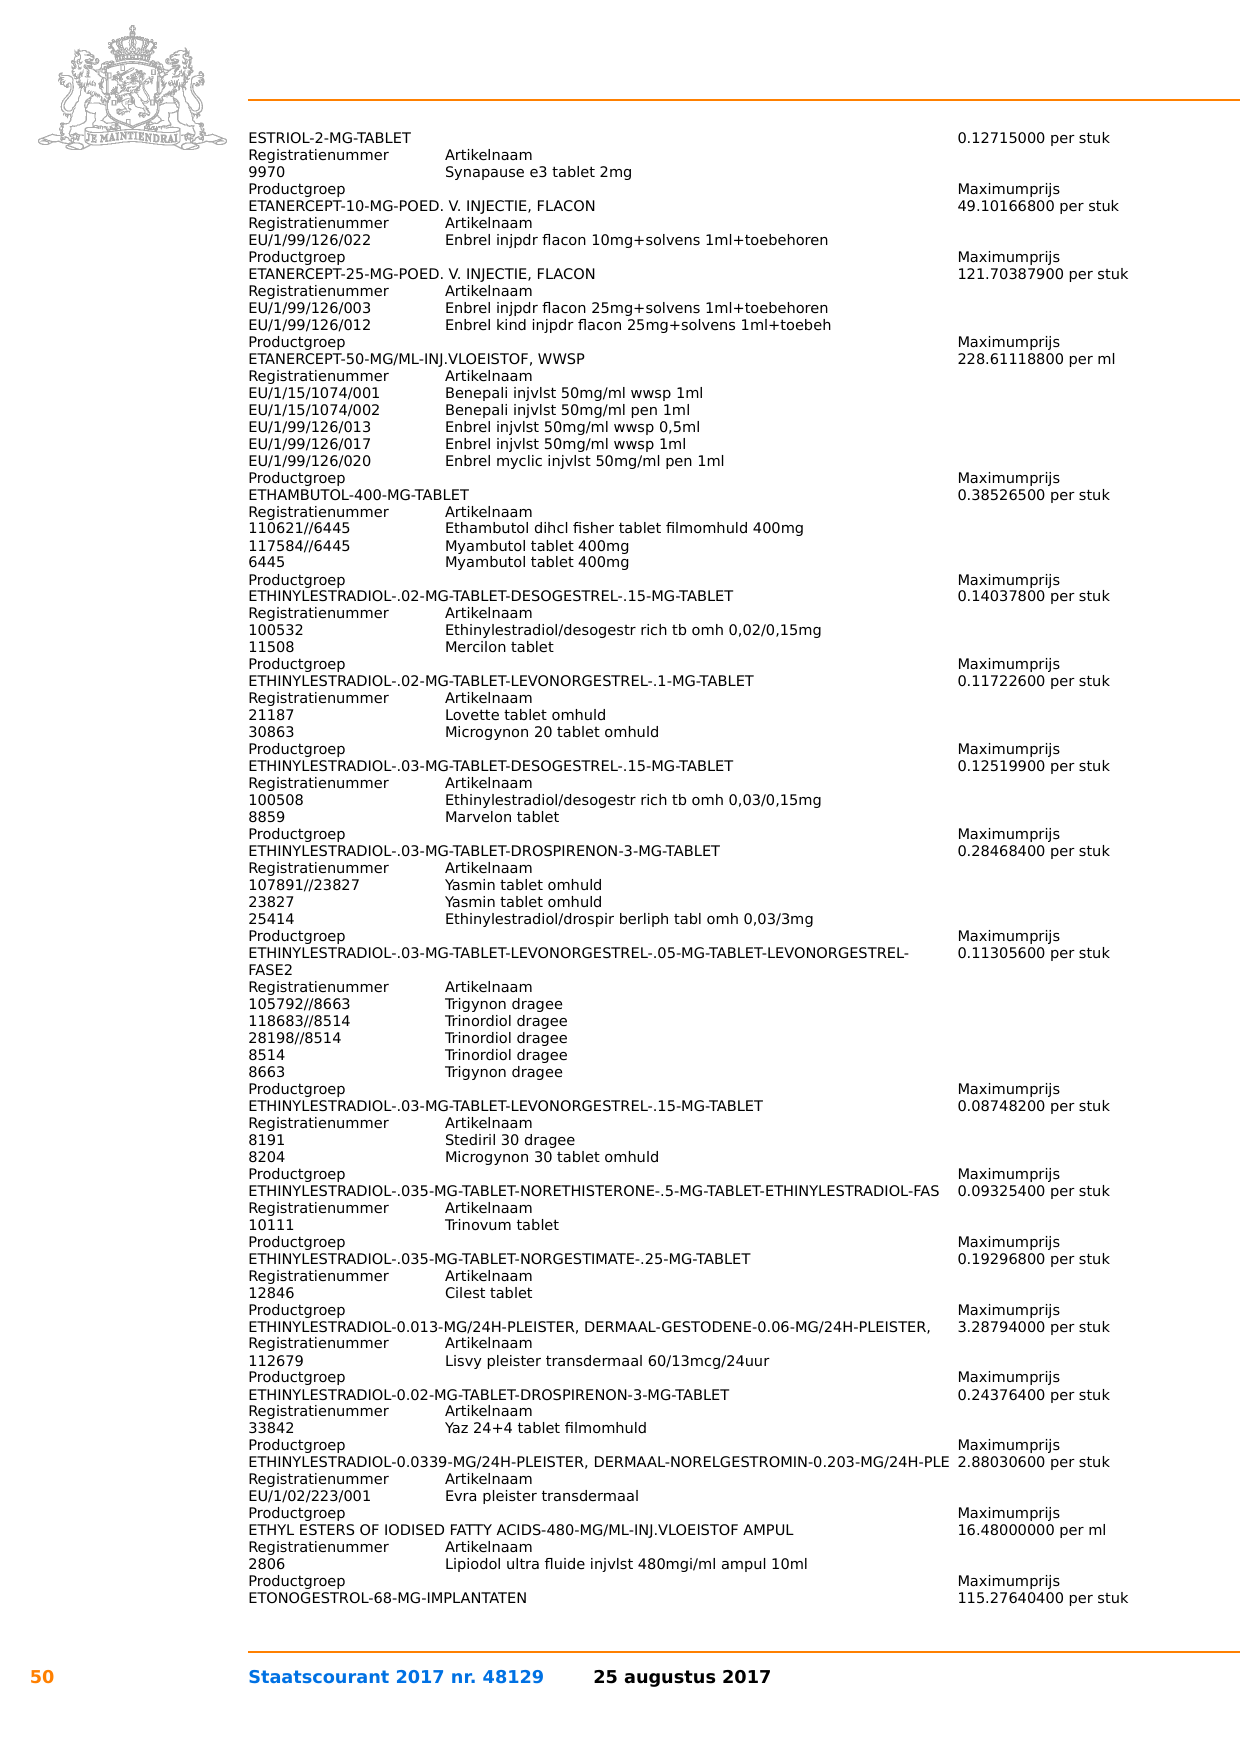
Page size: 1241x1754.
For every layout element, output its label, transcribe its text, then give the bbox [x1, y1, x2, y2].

table_cell [951, 147, 1163, 164]
table_cell 33842 [248, 1420, 439, 1437]
table_cell [951, 1539, 1163, 1556]
table_cell Maximumprijs [951, 470, 1163, 486]
table_cell [951, 639, 1163, 656]
table_cell [439, 1573, 951, 1590]
table_cell Registratienummer [248, 1539, 439, 1556]
table_cell 0.12519900 per stuk [951, 758, 1163, 775]
table_cell [951, 453, 1163, 469]
table_cell [951, 300, 1163, 317]
table_cell Registratienummer [248, 147, 439, 164]
table_cell 0.09325400 per stuk [951, 1183, 1163, 1199]
table_cell Maximumprijs [951, 334, 1163, 351]
table_cell [951, 402, 1163, 418]
table_cell 28198//8514 [248, 1030, 439, 1047]
table_cell ETONOGESTROL-68-MG-IMPLANTATEN [248, 1590, 951, 1607]
table_cell ETHINYLESTRADIOL-.03-MG-TABLET-LEVONORGESTREL-.05-MG-TABLET-LEVONORGESTREL-FASE2 [248, 945, 951, 979]
table_cell [439, 470, 951, 486]
table_cell Maximumprijs [951, 1505, 1163, 1522]
table_cell [439, 928, 951, 945]
table_cell [951, 368, 1163, 384]
table_cell ETANERCEPT-10-MG-POED. V. INJECTIE, FLACON [248, 198, 951, 215]
table_cell [951, 232, 1163, 249]
table_cell EU/1/99/126/013 [248, 419, 439, 436]
table_cell Productgroep [248, 181, 439, 198]
table_cell 100532 [248, 622, 439, 639]
table_cell 23827 [248, 894, 439, 911]
table_cell Maximumprijs [951, 1369, 1163, 1386]
table_cell 118683//8514 [248, 1013, 439, 1030]
table_cell Ethambutol dihcl fisher tablet filmomhuld 400mg [439, 520, 951, 537]
table_cell [439, 1369, 951, 1386]
table_cell [951, 605, 1163, 622]
table_cell Registratienummer [248, 605, 439, 622]
table_cell Benepali injvlst 50mg/ml pen 1ml [439, 402, 951, 418]
table_cell [951, 1013, 1163, 1030]
table_cell Registratienummer [248, 690, 439, 707]
table_cell 10111 [248, 1217, 439, 1233]
table_cell Maximumprijs [951, 249, 1163, 266]
table_cell Stediril 30 dragee [439, 1132, 951, 1149]
table_cell 0.19296800 per stuk [951, 1251, 1163, 1267]
table_cell [951, 911, 1163, 928]
table_cell Lovette tablet omhuld [439, 707, 951, 724]
table_cell ETHINYLESTRADIOL-.035-MG-TABLET-NORETHISTERONE-.5-MG-TABLET-ETHINYLESTRADIOL-FAS [248, 1183, 951, 1199]
table_cell 121.70387900 per stuk [951, 266, 1163, 283]
table_cell Productgroep [248, 1234, 439, 1251]
table_cell Artikelnaam [439, 1115, 951, 1132]
table_cell ETHINYLESTRADIOL-0.02-MG-TABLET-DROSPIRENON-3-MG-TABLET [248, 1386, 951, 1403]
table_cell Productgroep [248, 928, 439, 945]
table_cell Productgroep [248, 1573, 439, 1590]
table_cell [951, 317, 1163, 334]
table_cell Microgynon 30 tablet omhuld [439, 1149, 951, 1166]
table_cell Artikelnaam [439, 1200, 951, 1217]
table_cell [951, 1488, 1163, 1505]
table_cell Productgroep [248, 1369, 439, 1386]
table_cell [951, 385, 1163, 402]
table_cell Lipiodol ultra fluide injvlst 480mgi/ml ampul 10ml [439, 1556, 951, 1573]
table_cell Trinordiol dragee [439, 1013, 951, 1030]
table_cell Artikelnaam [439, 283, 951, 300]
table_cell EU/1/02/223/001 [248, 1488, 439, 1505]
table_cell Yasmin tablet omhuld [439, 894, 951, 911]
table_cell 8859 [248, 809, 439, 826]
table_cell [951, 690, 1163, 707]
table_cell Maximumprijs [951, 181, 1163, 198]
table_cell 0.08748200 per stuk [951, 1098, 1163, 1115]
table_cell 0.12715000 per stuk [951, 130, 1163, 147]
table_cell 105792//8663 [248, 996, 439, 1013]
table_cell 9970 [248, 164, 439, 181]
table_cell [439, 1081, 951, 1098]
table_cell [951, 1047, 1163, 1064]
table_cell [951, 1200, 1163, 1217]
table_cell Registratienummer [248, 979, 439, 996]
picture [38, 25, 227, 150]
table_cell Maximumprijs [951, 1234, 1163, 1251]
table_cell [951, 1403, 1163, 1420]
table_cell Enbrel kind injpdr flacon 25mg+solvens 1ml+toebeh [439, 317, 951, 334]
table_cell Lisvy pleister transdermaal 60/13mcg/24uur [439, 1353, 951, 1369]
table_cell [951, 860, 1163, 877]
table_cell [439, 249, 951, 266]
table_cell [951, 1115, 1163, 1132]
table_cell Artikelnaam [439, 1539, 951, 1556]
table_cell [439, 741, 951, 758]
table_cell [439, 1166, 951, 1183]
table_cell [951, 877, 1163, 894]
table_cell [951, 504, 1163, 520]
table_cell 0.11305600 per stuk [951, 945, 1163, 979]
table_cell [951, 538, 1163, 554]
table_cell [439, 1234, 951, 1251]
table_cell 100508 [248, 792, 439, 809]
table_cell 117584//6445 [248, 538, 439, 554]
table_cell [439, 1437, 951, 1454]
table_cell 110621//6445 [248, 520, 439, 537]
table_cell Artikelnaam [439, 504, 951, 520]
table_cell [951, 775, 1163, 792]
table_cell Artikelnaam [439, 147, 951, 164]
table_cell Maximumprijs [951, 571, 1163, 588]
table_cell [951, 792, 1163, 809]
table_cell ETHINYLESTRADIOL-.02-MG-TABLET-LEVONORGESTREL-.1-MG-TABLET [248, 673, 951, 690]
table_cell 3.28794000 per stuk [951, 1319, 1163, 1335]
table_cell Productgroep [248, 1505, 439, 1522]
table_cell Registratienummer [248, 215, 439, 232]
table_cell Registratienummer [248, 860, 439, 877]
table_cell EU/1/99/126/012 [248, 317, 439, 334]
table_cell Ethinylestradiol/desogestr rich tb omh 0,02/0,15mg [439, 622, 951, 639]
table_cell ETHYL ESTERS OF IODISED FATTY ACIDS-480-MG/ML-INJ.VLOEISTOF AMPUL [248, 1522, 951, 1539]
table_cell Artikelnaam [439, 690, 951, 707]
table_cell [951, 707, 1163, 724]
table_cell 0.38526500 per stuk [951, 486, 1163, 503]
table_cell Artikelnaam [439, 1335, 951, 1352]
table_cell 8191 [248, 1132, 439, 1149]
table_cell EU/1/15/1074/002 [248, 402, 439, 418]
table_cell Artikelnaam [439, 1403, 951, 1420]
table_cell [951, 979, 1163, 996]
table_cell Myambutol tablet 400mg [439, 554, 951, 571]
table_cell Registratienummer [248, 283, 439, 300]
table_cell ETHINYLESTRADIOL-.03-MG-TABLET-DESOGESTREL-.15-MG-TABLET [248, 758, 951, 775]
table_cell 49.10166800 per stuk [951, 198, 1163, 215]
table_cell 228.61118800 per ml [951, 351, 1163, 368]
table_cell Artikelnaam [439, 215, 951, 232]
table_cell Microgynon 20 tablet omhuld [439, 724, 951, 741]
table_cell ETHINYLESTRADIOL-.02-MG-TABLET-DESOGESTREL-.15-MG-TABLET [248, 588, 951, 605]
table_cell Productgroep [248, 1437, 439, 1454]
table_cell Myambutol tablet 400mg [439, 538, 951, 554]
table_cell [439, 571, 951, 588]
table_cell 115.27640400 per stuk [951, 1590, 1163, 1607]
table_cell 0.24376400 per stuk [951, 1386, 1163, 1403]
table_cell [951, 996, 1163, 1013]
table_cell EU/1/99/126/020 [248, 453, 439, 469]
table_cell Artikelnaam [439, 1471, 951, 1488]
table_cell [951, 1132, 1163, 1149]
table_cell Productgroep [248, 1081, 439, 1098]
table_cell [951, 419, 1163, 436]
table_cell 112679 [248, 1353, 439, 1369]
table_cell 30863 [248, 724, 439, 741]
table_cell Registratienummer [248, 1268, 439, 1284]
table_cell Enbrel injpdr flacon 25mg+solvens 1ml+toebehoren [439, 300, 951, 317]
table_cell 0.11722600 per stuk [951, 673, 1163, 690]
table_cell Artikelnaam [439, 368, 951, 384]
table_cell Trinordiol dragee [439, 1047, 951, 1064]
table_cell ESTRIOL-2-MG-TABLET [248, 130, 951, 147]
table_cell Evra pleister transdermaal [439, 1488, 951, 1505]
table_cell 2806 [248, 1556, 439, 1573]
table_cell [951, 1420, 1163, 1437]
table_cell Productgroep [248, 571, 439, 588]
table_cell [951, 1335, 1163, 1352]
table_cell Registratienummer [248, 1115, 439, 1132]
table_cell Trinordiol dragee [439, 1030, 951, 1047]
table_cell Artikelnaam [439, 775, 951, 792]
table_cell Enbrel injpdr flacon 10mg+solvens 1ml+toebehoren [439, 232, 951, 249]
table_cell Productgroep [248, 249, 439, 266]
table_cell [439, 1301, 951, 1318]
table_cell Registratienummer [248, 1200, 439, 1217]
table_cell [951, 1217, 1163, 1233]
table_cell ETANERCEPT-50-MG/ML-INJ.VLOEISTOF, WWSP [248, 351, 951, 368]
table_cell Synapause e3 tablet 2mg [439, 164, 951, 181]
table_cell [951, 1556, 1163, 1573]
table_cell [951, 520, 1163, 537]
table_cell Maximumprijs [951, 656, 1163, 673]
table_cell [951, 1064, 1163, 1081]
table_cell Maximumprijs [951, 1301, 1163, 1318]
table_cell Enbrel myclic injvlst 50mg/ml pen 1ml [439, 453, 951, 469]
table_cell [951, 622, 1163, 639]
table_cell Artikelnaam [439, 605, 951, 622]
table_cell Maximumprijs [951, 741, 1163, 758]
table_cell Productgroep [248, 470, 439, 486]
table_cell 16.48000000 per ml [951, 1522, 1163, 1539]
table_cell Yaz 24+4 tablet filmomhuld [439, 1420, 951, 1437]
table_cell [439, 334, 951, 351]
table_cell Registratienummer [248, 1471, 439, 1488]
table_cell 107891//23827 [248, 877, 439, 894]
table_cell Registratienummer [248, 1403, 439, 1420]
table_cell 8663 [248, 1064, 439, 1081]
table_cell EU/1/15/1074/001 [248, 385, 439, 402]
table_cell 21187 [248, 707, 439, 724]
table_cell Registratienummer [248, 504, 439, 520]
table_cell Maximumprijs [951, 826, 1163, 843]
table_cell [951, 215, 1163, 232]
table_cell 12846 [248, 1285, 439, 1301]
table_cell [951, 1268, 1163, 1284]
table_cell [951, 809, 1163, 826]
table_cell 2.88030600 per stuk [951, 1454, 1163, 1471]
table_cell Trinovum tablet [439, 1217, 951, 1233]
table_cell ETHINYLESTRADIOL-.035-MG-TABLET-NORGESTIMATE-.25-MG-TABLET [248, 1251, 951, 1267]
table_cell Cilest tablet [439, 1285, 951, 1301]
table_cell Maximumprijs [951, 1166, 1163, 1183]
table_cell ETHINYLESTRADIOL-.03-MG-TABLET-LEVONORGESTREL-.15-MG-TABLET [248, 1098, 951, 1115]
table_cell Productgroep [248, 1301, 439, 1318]
table_cell [439, 656, 951, 673]
table_cell [439, 826, 951, 843]
table_cell Maximumprijs [951, 928, 1163, 945]
table_cell EU/1/99/126/017 [248, 436, 439, 452]
table_cell Productgroep [248, 741, 439, 758]
table_cell Registratienummer [248, 775, 439, 792]
table_cell [951, 724, 1163, 741]
table_cell Benepali injvlst 50mg/ml wwsp 1ml [439, 385, 951, 402]
table_cell [951, 1471, 1163, 1488]
table_cell [951, 1149, 1163, 1166]
table_cell 11508 [248, 639, 439, 656]
table_cell Registratienummer [248, 368, 439, 384]
table_cell ETHINYLESTRADIOL-0.0339-MG/24H-PLEISTER, DERMAAL-NORELGESTROMIN-0.203-MG/24H-PLE [248, 1454, 951, 1471]
table_cell ETHINYLESTRADIOL-.03-MG-TABLET-DROSPIRENON-3-MG-TABLET [248, 843, 951, 860]
table_cell [951, 283, 1163, 300]
table_cell Maximumprijs [951, 1437, 1163, 1454]
table_cell 6445 [248, 554, 439, 571]
table_cell 25414 [248, 911, 439, 928]
table_cell Registratienummer [248, 1335, 439, 1352]
table_cell Productgroep [248, 1166, 439, 1183]
table_cell Trigynon dragee [439, 996, 951, 1013]
table_cell Ethinylestradiol/desogestr rich tb omh 0,03/0,15mg [439, 792, 951, 809]
table_cell Maximumprijs [951, 1081, 1163, 1098]
table_cell [951, 1030, 1163, 1047]
table_cell 8204 [248, 1149, 439, 1166]
table_cell Enbrel injvlst 50mg/ml wwsp 1ml [439, 436, 951, 452]
table_cell Artikelnaam [439, 1268, 951, 1284]
table_cell [951, 1285, 1163, 1301]
table_cell EU/1/99/126/022 [248, 232, 439, 249]
table_cell [951, 554, 1163, 571]
table_cell [951, 1353, 1163, 1369]
table_cell Mercilon tablet [439, 639, 951, 656]
table_cell EU/1/99/126/003 [248, 300, 439, 317]
table_cell Ethinylestradiol/drospir berliph tabl omh 0,03/3mg [439, 911, 951, 928]
table_cell Productgroep [248, 334, 439, 351]
table_cell [439, 1505, 951, 1522]
table_cell [951, 436, 1163, 452]
table_cell Productgroep [248, 826, 439, 843]
table_cell 0.28468400 per stuk [951, 843, 1163, 860]
table_cell Artikelnaam [439, 979, 951, 996]
table_cell 0.14037800 per stuk [951, 588, 1163, 605]
table_cell ETHAMBUTOL-400-MG-TABLET [248, 486, 951, 503]
table_cell [951, 164, 1163, 181]
table_cell Enbrel injvlst 50mg/ml wwsp 0,5ml [439, 419, 951, 436]
table_cell Yasmin tablet omhuld [439, 877, 951, 894]
table_cell [951, 894, 1163, 911]
table_cell ETANERCEPT-25-MG-POED. V. INJECTIE, FLACON [248, 266, 951, 283]
table_cell Maximumprijs [951, 1573, 1163, 1590]
table_cell Artikelnaam [439, 860, 951, 877]
table_cell [439, 181, 951, 198]
table_cell 8514 [248, 1047, 439, 1064]
table_cell Marvelon tablet [439, 809, 951, 826]
table_cell ETHINYLESTRADIOL-0.013-MG/24H-PLEISTER, DERMAAL-GESTODENE-0.06-MG/24H-PLEISTER, [248, 1319, 951, 1335]
table_cell Trigynon dragee [439, 1064, 951, 1081]
table_cell Productgroep [248, 656, 439, 673]
